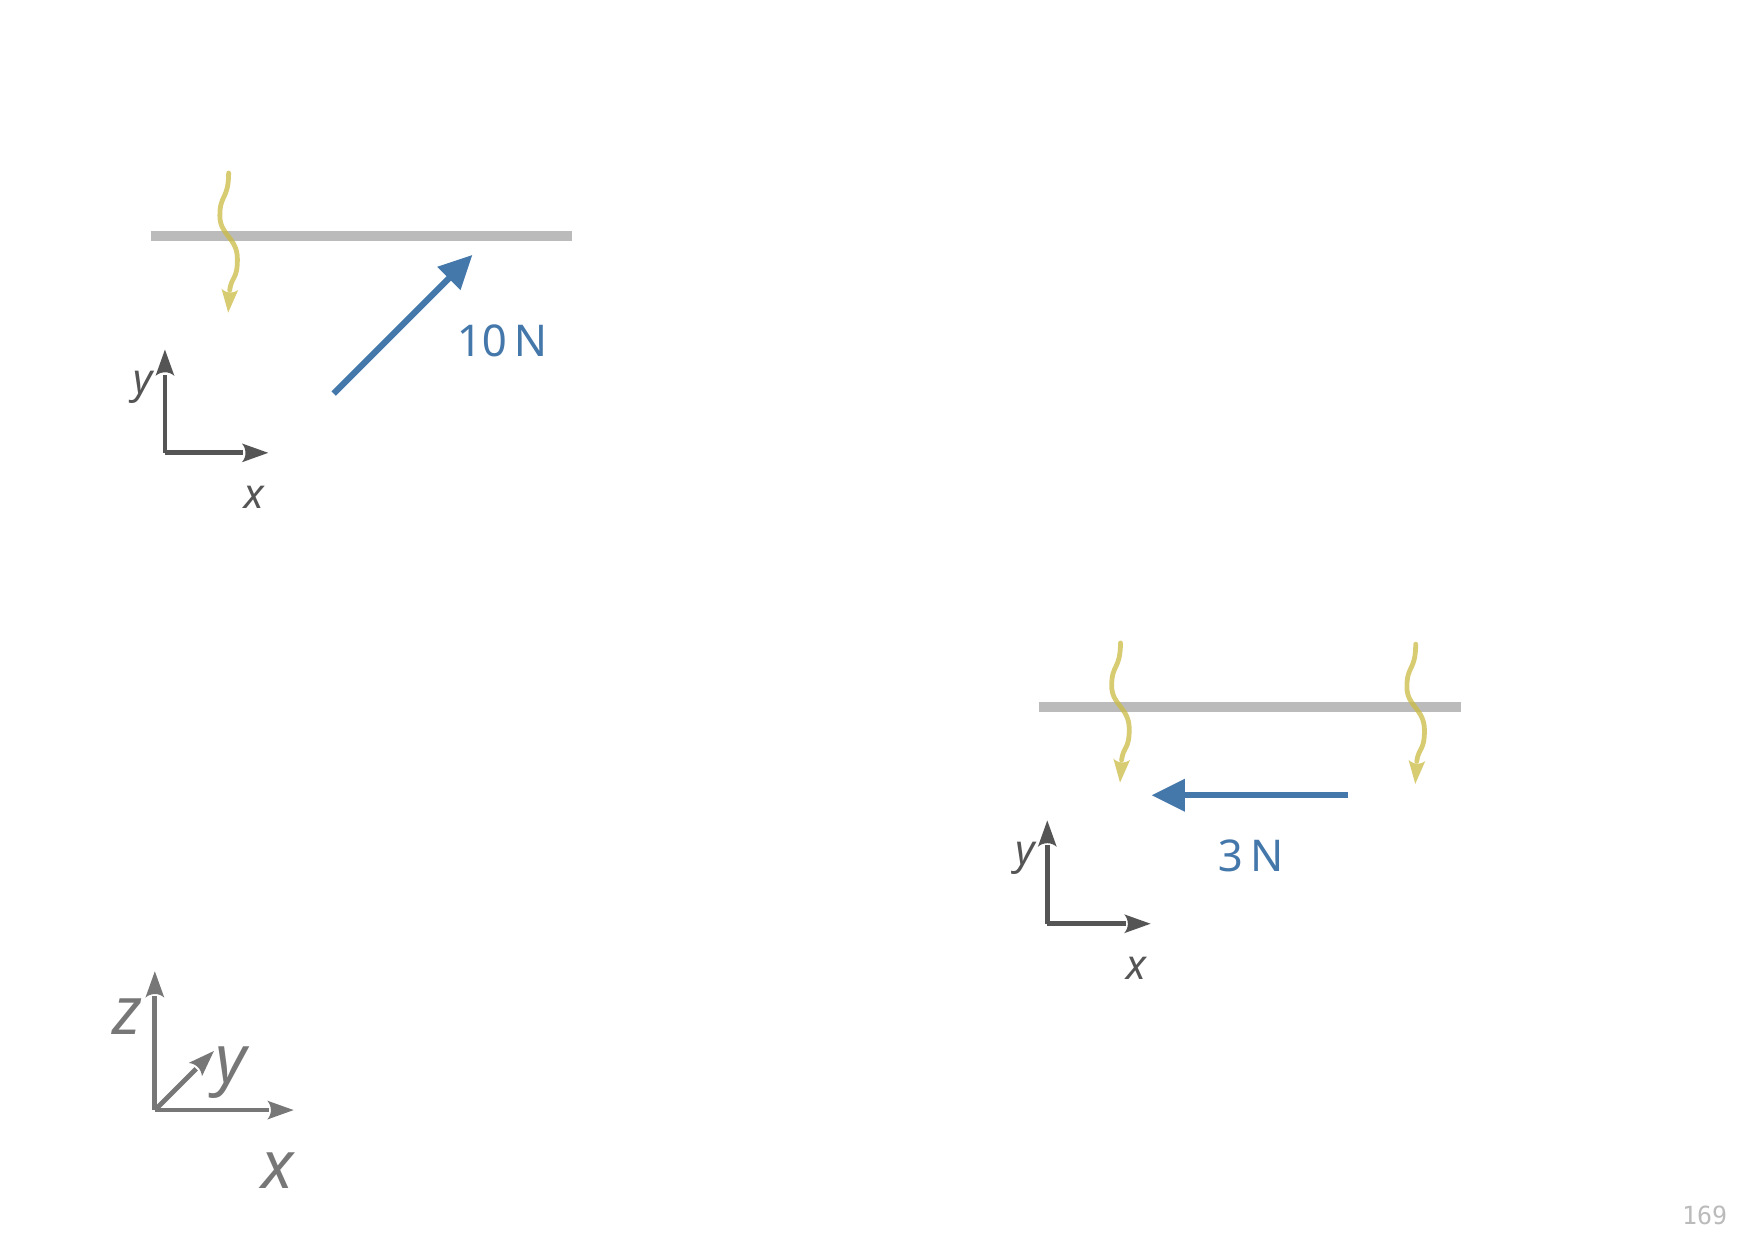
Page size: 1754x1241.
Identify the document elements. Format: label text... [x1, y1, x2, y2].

text_box 10 N [442, 296, 558, 360]
text_box x [1111, 921, 1145, 983]
text_box y [1000, 806, 1034, 868]
text_box x [228, 450, 262, 512]
text_box y [118, 335, 152, 397]
text_box y [200, 995, 245, 1084]
text_box 3 N [1203, 811, 1297, 875]
text_box x [246, 1101, 291, 1190]
text_box z [97, 946, 143, 1036]
